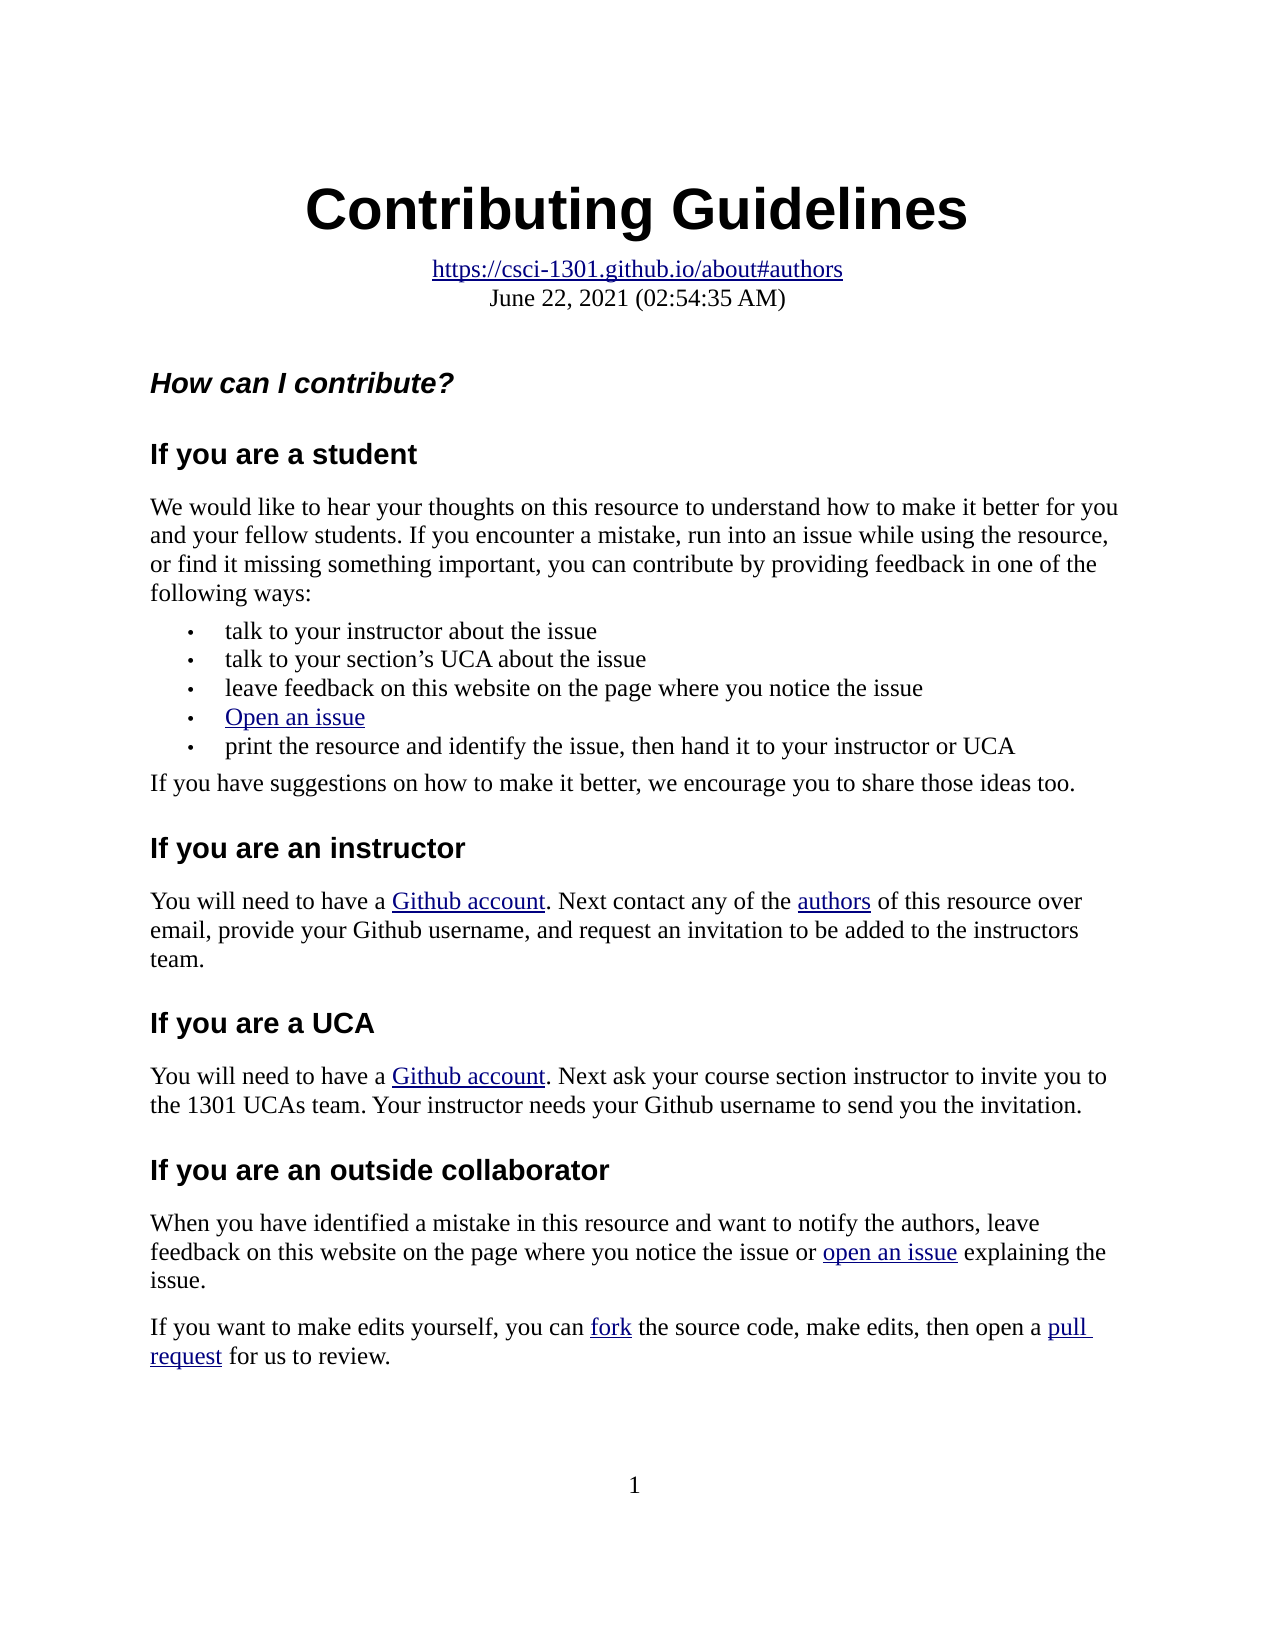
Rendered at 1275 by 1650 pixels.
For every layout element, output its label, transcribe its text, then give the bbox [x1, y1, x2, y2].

text https://csci-1301.github.io/about#authors [150, 254, 1125, 283]
text When you have identified a mistake in this resource and want to notify the authors, leave feedback on this website on the page where you notice the issue or open an issue explaining the issue. [150, 1208, 1125, 1294]
text You will need to have a Github account. Next ask your course section instructor to invite you to the 1301 UCAs team. Your instructor needs your Github username to send you the invitation. [150, 1061, 1125, 1119]
text We would like to hear your thoughts on this resource to understand how to make it better for you and your fellow students. If you encounter a mistake, run into an issue while using the resource, or find it missing something important, you can contribute by providing feedback in one of the following ways: [150, 492, 1125, 607]
list Open an issue [187, 702, 1125, 731]
text If you have suggestions on how to make it better, we encourage you to share those ideas too. [150, 768, 1125, 797]
text June 22, 2021 (02:54:35 AM) [150, 283, 1125, 312]
title Contributing Guidelines [150, 175, 1125, 242]
list talk to your section’s UCA about the issue [187, 644, 1125, 673]
text You will need to have a Github account. Next contact any of the authors of this resource over email, provide your Github username, and request an invitation to be added to the instructors team. [150, 886, 1125, 972]
subtitle If you are a UCA [150, 1006, 1125, 1040]
list leave feedback on this website on the page where you notice the issue [187, 673, 1125, 702]
subtitle If you are an outside collaborator [150, 1153, 1125, 1186]
subtitle How can I contribute? [150, 366, 1125, 399]
subtitle If you are an instructor [150, 831, 1125, 865]
list print the resource and identify the issue, then hand it to your instructor or UCA [187, 731, 1125, 759]
text If you want to make edits yourself, you can fork the source code, make edits, then open a pull request for us to review. [150, 1312, 1125, 1369]
subtitle If you are a student [150, 437, 1125, 470]
list talk to your instructor about the issue [187, 616, 1125, 644]
